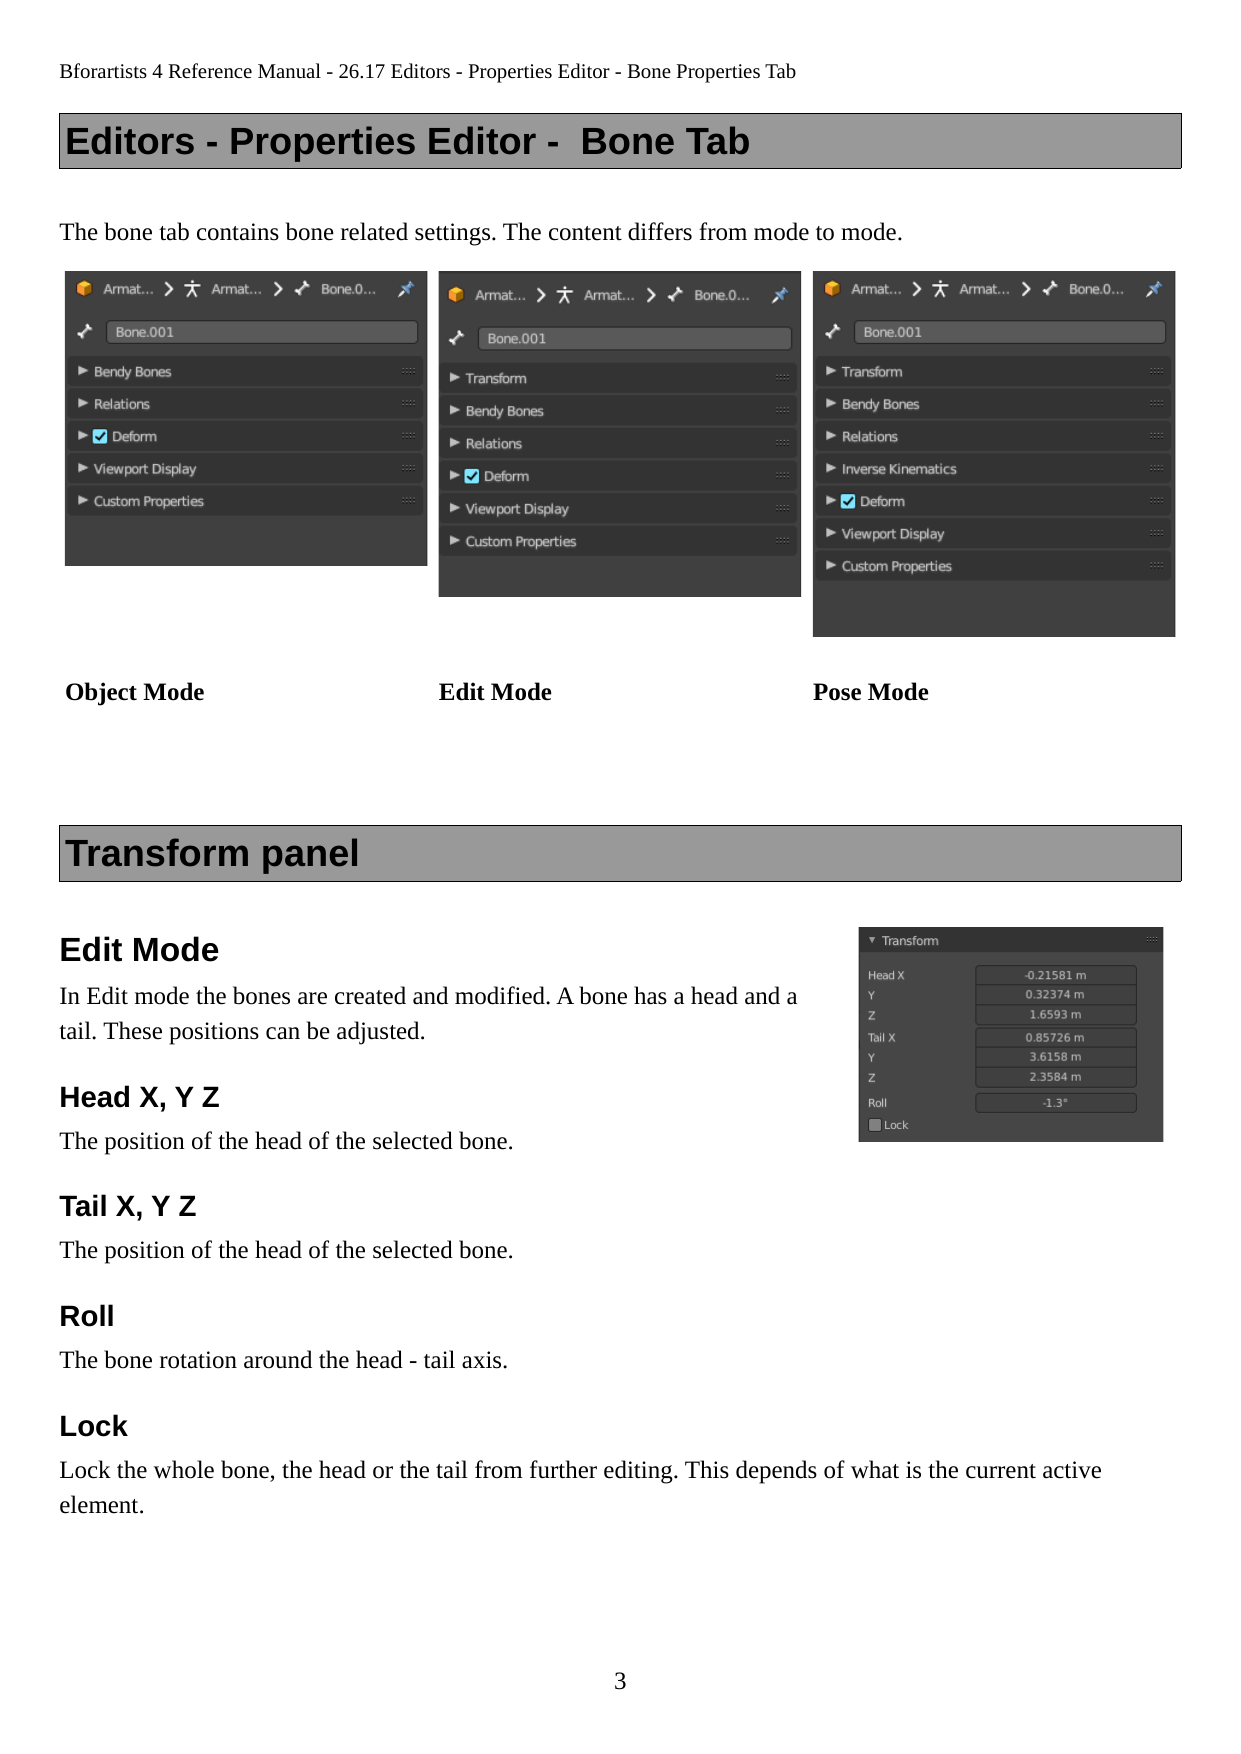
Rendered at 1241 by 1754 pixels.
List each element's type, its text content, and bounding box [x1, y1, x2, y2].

subtitle [1164, 1079, 1181, 1113]
table_cell Object Mode [59, 671, 433, 727]
picture [812, 271, 1176, 637]
table_cell Edit Mode [433, 671, 807, 727]
subtitle Tail X, Y Z [59, 1189, 1181, 1223]
text In Edit mode the bones are created and modified. A bone has a head and a tail. These positions can be adjusted. [59, 981, 858, 1044]
table_header [433, 266, 807, 671]
table_cell Pose Mode [807, 671, 1181, 727]
subtitle Roll [59, 1299, 1181, 1333]
subtitle [1164, 930, 1181, 969]
table_header [807, 266, 1181, 671]
table_header [59, 266, 433, 671]
text The bone rotation around the head - tail axis. [59, 1346, 1181, 1374]
picture [64, 271, 428, 566]
table_header Editors - Properties Editor - Bone Tab [60, 114, 1181, 168]
text The bone tab contains bone related settings. The content differs from mode to mode. [59, 217, 1181, 246]
subtitle Lock [59, 1409, 1181, 1443]
text The position of the head of the selected bone. [59, 1236, 1181, 1264]
text The position of the head of the selected bone. [59, 1126, 1181, 1154]
picture [858, 927, 1164, 1142]
text Lock the whole bone, the head or the tail from further editing. This depends of what is the current active element. [59, 1455, 1181, 1519]
subtitle Head X, Y Z [59, 1079, 858, 1113]
table_header Transform panel [60, 826, 1181, 881]
picture [438, 271, 802, 597]
subtitle Edit Mode [59, 930, 858, 969]
